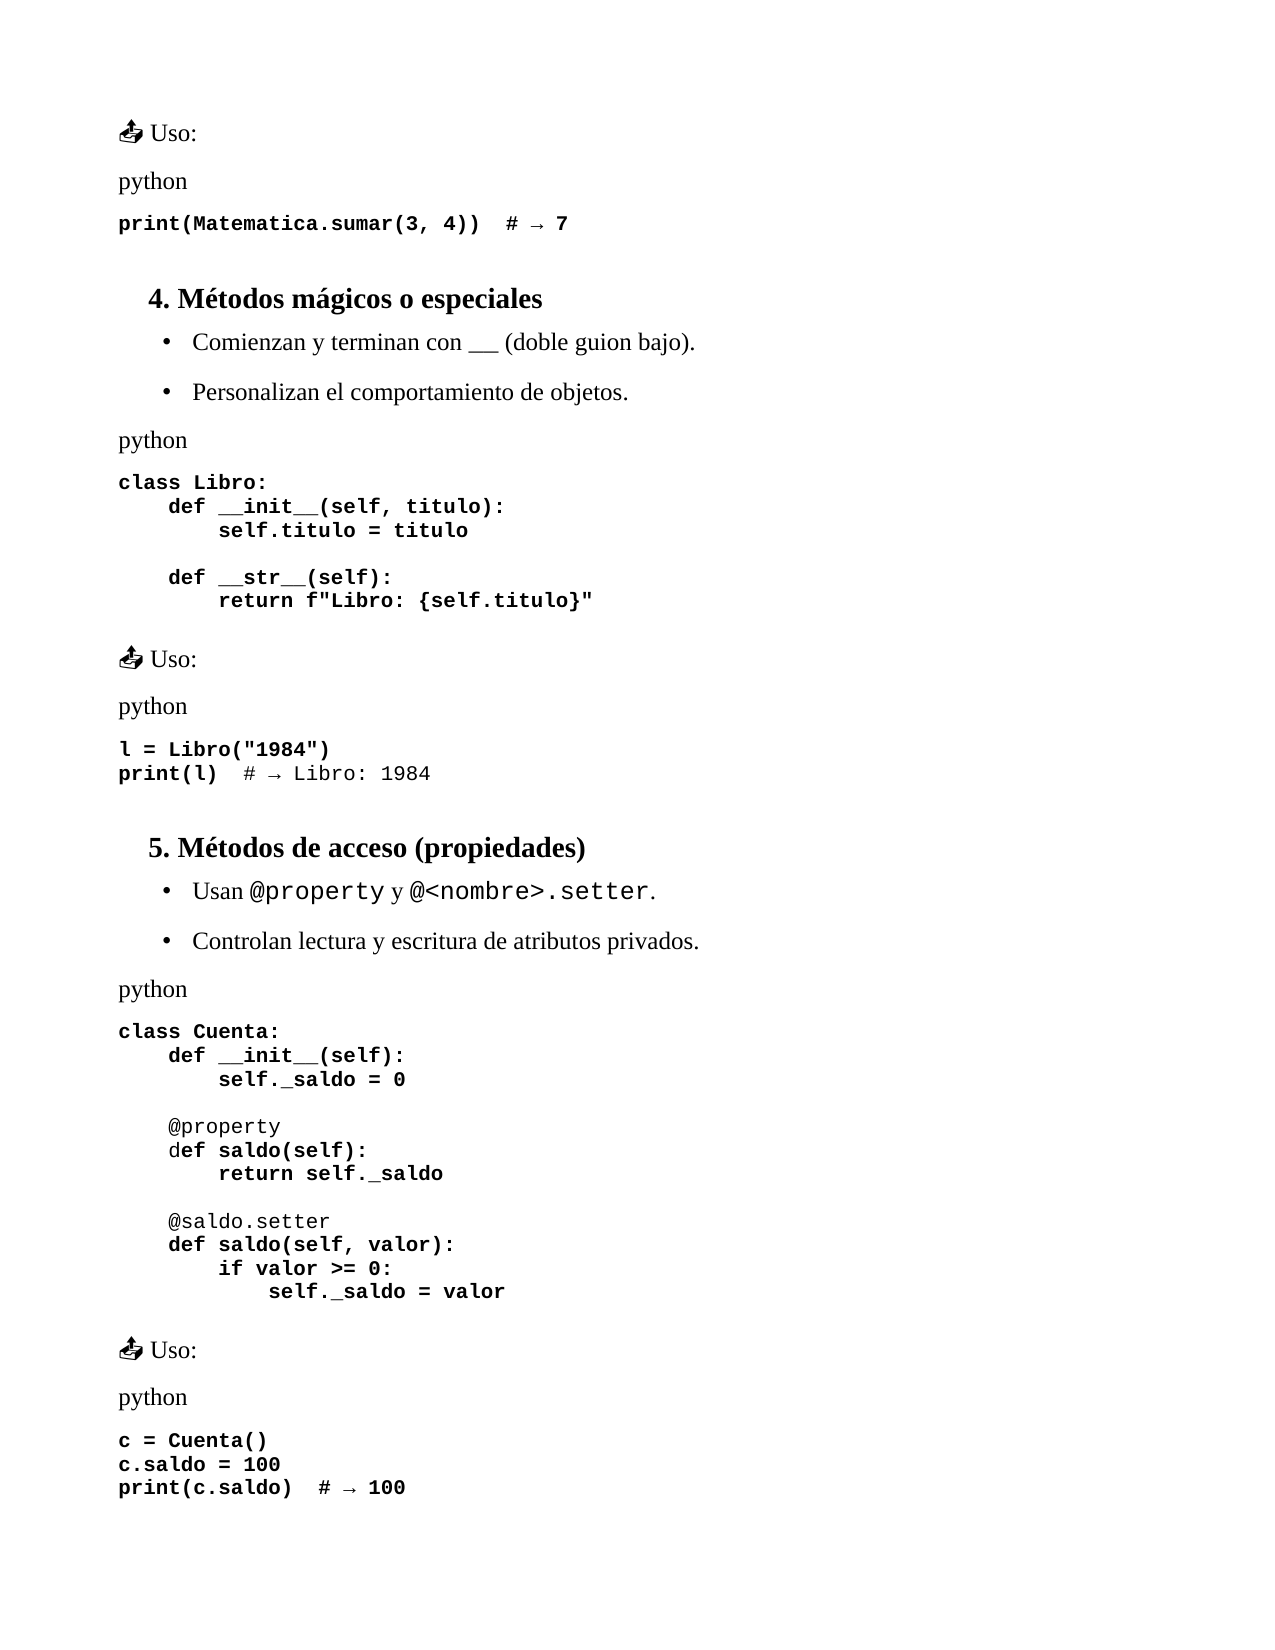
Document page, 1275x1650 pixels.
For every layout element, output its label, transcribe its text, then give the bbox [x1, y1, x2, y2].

text def saldo(self): [118, 1140, 1157, 1163]
text python [118, 691, 1157, 720]
subtitle 🧬 5. Métodos de acceso (propiedades) [118, 830, 1157, 864]
text @property [118, 1116, 1157, 1140]
text self.titulo = titulo [118, 519, 1157, 543]
text if valor >= 0: [118, 1258, 1157, 1282]
text python [118, 974, 1157, 1003]
text class Libro: [118, 472, 1157, 496]
list Controlan lectura y escritura de atributos privados. [162, 926, 1157, 955]
text def __init__(self, titulo): [118, 496, 1157, 519]
text 📤 Uso: [118, 644, 1157, 672]
text def __str__(self): [118, 567, 1157, 591]
text self._saldo = 0 [118, 1069, 1157, 1092]
text print(c.saldo) # → 100 [118, 1477, 1157, 1501]
text 📤 Uso: [118, 1335, 1157, 1363]
text python [118, 1382, 1157, 1411]
text c = Cuenta() [118, 1430, 1157, 1453]
text 📤 Uso: [118, 118, 1157, 147]
text print(Matematica.sumar(3, 4)) # → 7 [118, 213, 1157, 237]
text class Cuenta: [118, 1021, 1157, 1045]
text python [118, 425, 1157, 453]
text c.saldo = 100 [118, 1453, 1157, 1477]
text return f"Libro: {self.titulo}" [118, 591, 1157, 614]
text def saldo(self, valor): [118, 1234, 1157, 1258]
text self._saldo = valor [118, 1282, 1157, 1305]
text @saldo.setter [118, 1211, 1157, 1234]
subtitle ✨ 4. Métodos mágicos o especiales [118, 281, 1157, 314]
text python [118, 166, 1157, 194]
list Comienzan y terminan con __ (doble guion bajo). [162, 327, 1157, 358]
text print(l) # → Libro: 1984 [118, 762, 1157, 786]
text def __init__(self): [118, 1045, 1157, 1069]
text l = Libro("1984") [118, 739, 1157, 762]
list Usan @property y @<nombre>.setter. [162, 876, 1157, 907]
text return self._saldo [118, 1163, 1157, 1187]
list Personalizan el comportamiento de objetos. [162, 377, 1157, 406]
